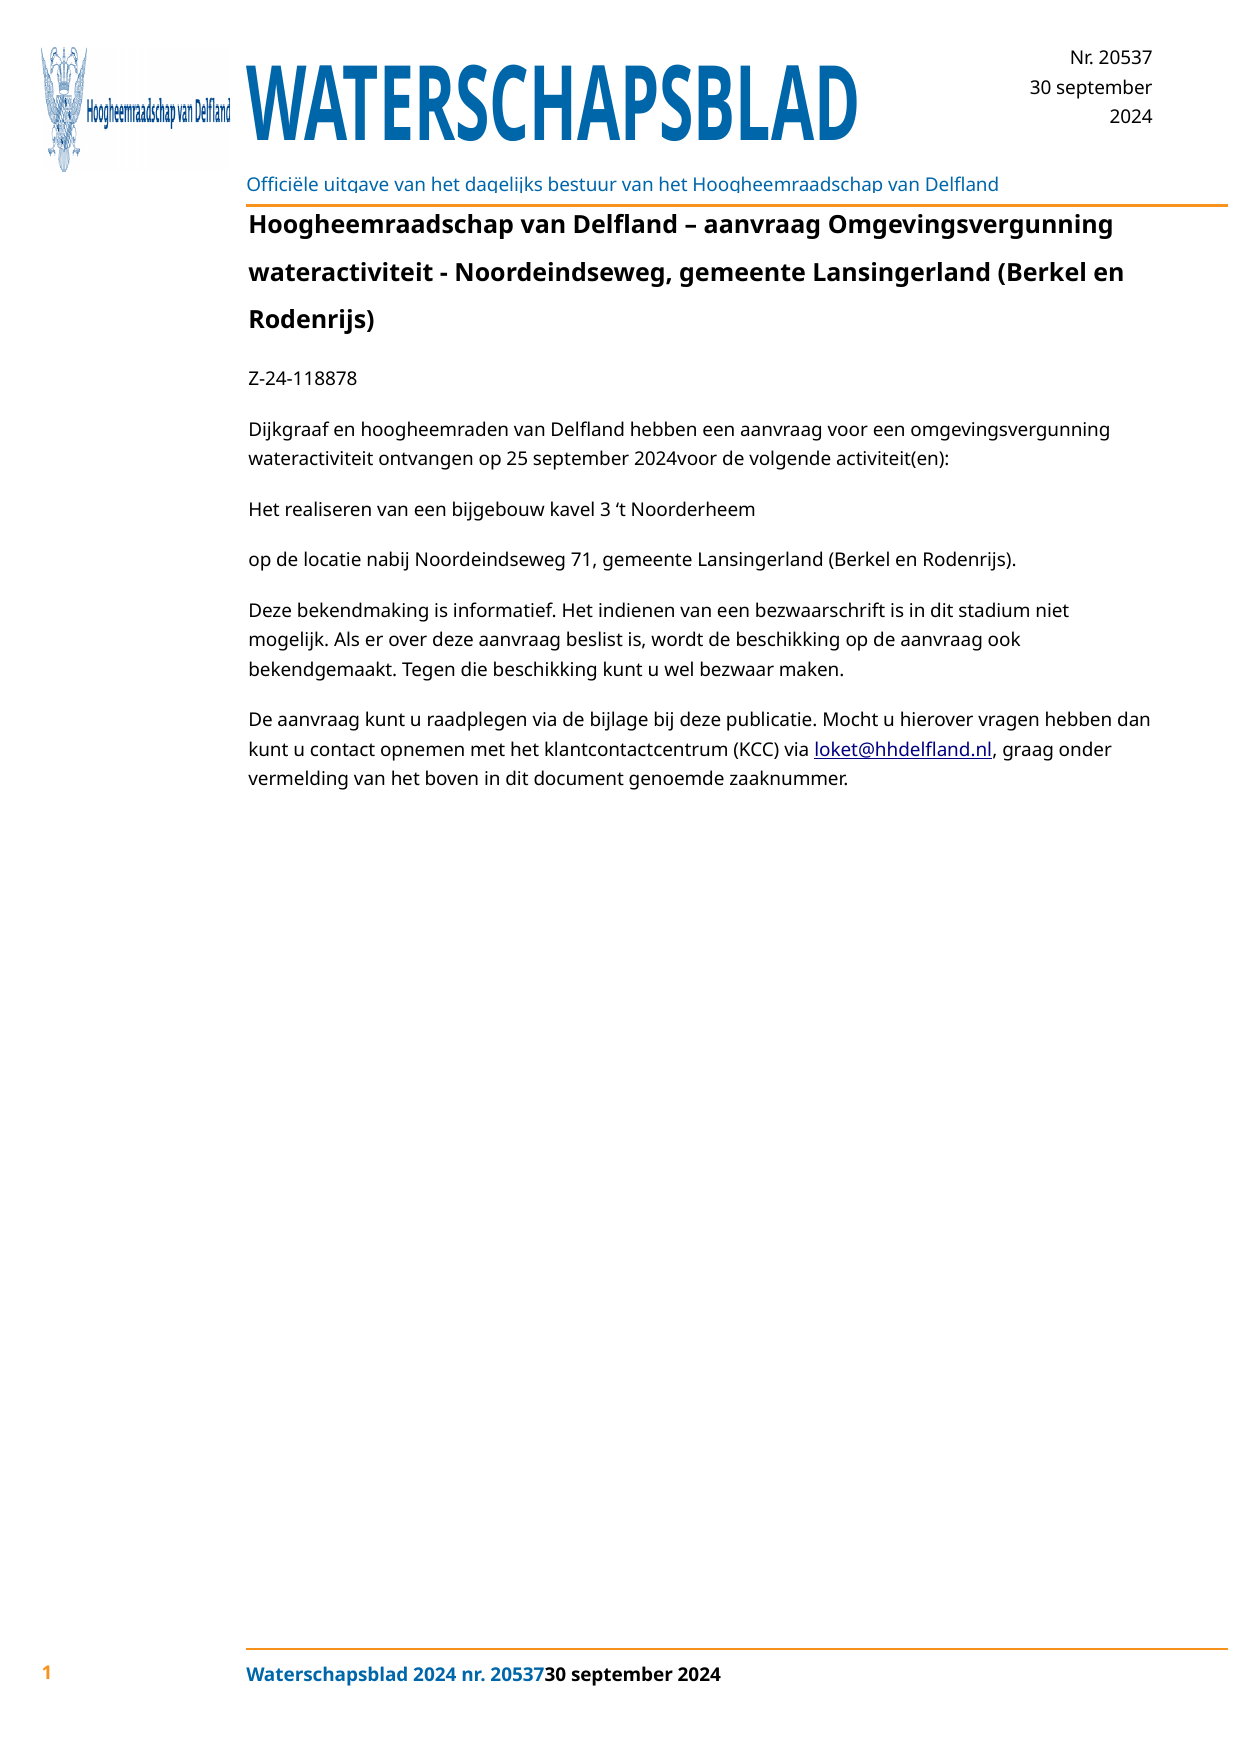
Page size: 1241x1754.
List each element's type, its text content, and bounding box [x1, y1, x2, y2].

picture [41, 47, 231, 172]
text Deze bekendmaking is informatief. Het indienen van een bezwaarschrift is in dit stadium niet mogelijk. Als er over deze aanvraag beslist is, wordt de beschikking op de aanvraag ook bekendgemaakt. Tegen die beschikking kunt u wel bezwaar maken. [248, 597, 1152, 682]
text Het realiseren van een bijgebouw kavel 3 ‘t Noorderheem [248, 496, 1152, 522]
text Hoogheemraadschap van Delfland – aanvraag Omgevingsvergunning wateractiviteit - Noordeindseweg, gemeente Lansingerland (Berkel en Rodenrijs) [248, 207, 1152, 336]
text Z-24-118878 [248, 366, 1152, 391]
text op de locatie nabij Noordeindseweg 71, gemeente Lansingerland (Berkel en Rodenrijs). [248, 546, 1152, 572]
text Dijkgraaf en hoogheemraden van Delfland hebben een aanvraag voor een omgevingsvergunning wateractiviteit ontvangen op 25 september 2024voor de volgende activiteit(en): [248, 416, 1152, 471]
text De aanvraag kunt u raadplegen via de bijlage bij deze publicatie. Mocht u hierover vragen hebben dan kunt u contact opnemen met het klantcontactcentrum (KCC) via loket@hhdelfland.nl, graag onder vermelding van het boven in dit document genoemde zaaknummer. [248, 706, 1152, 791]
